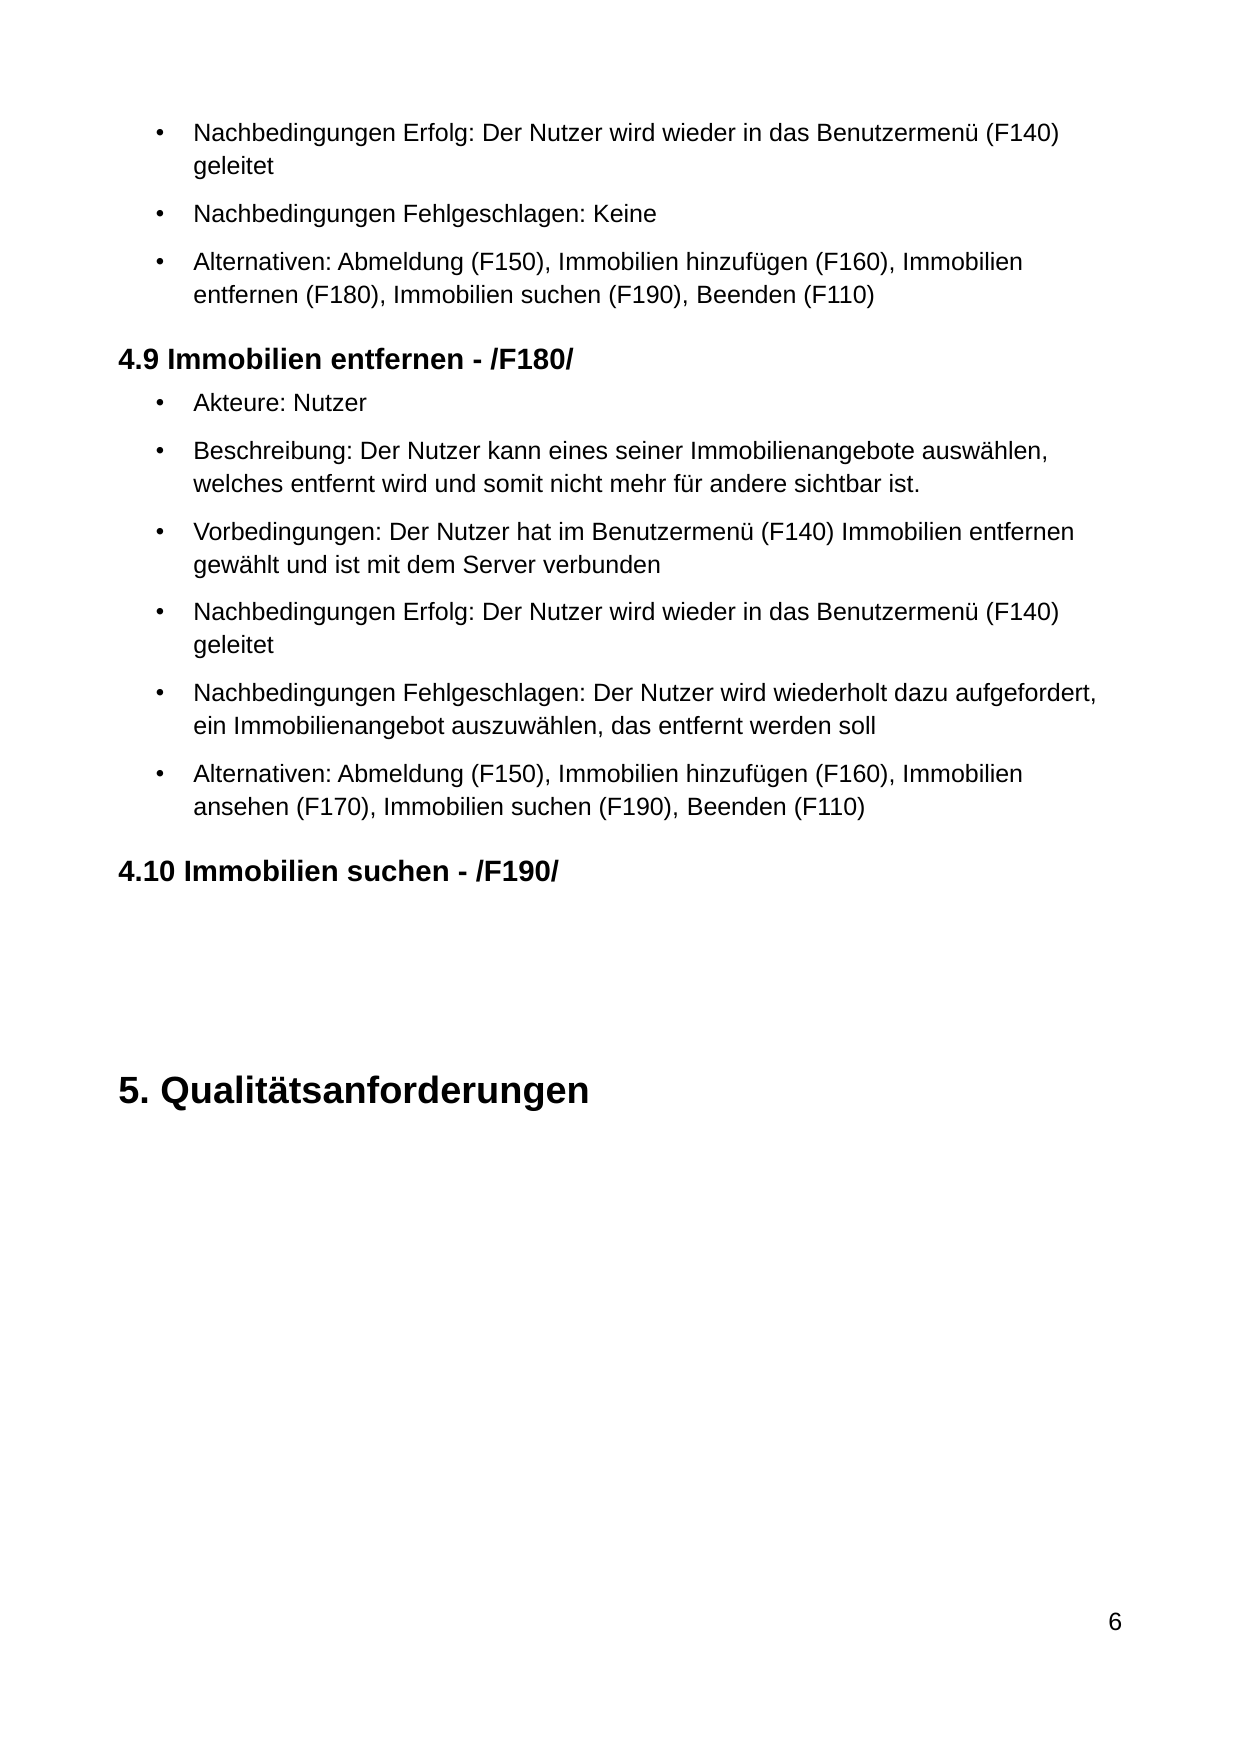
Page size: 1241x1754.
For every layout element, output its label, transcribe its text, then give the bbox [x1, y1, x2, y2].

subtitle 5. Qualitätsanforderungen [118, 1068, 1122, 1112]
list Nachbedingungen Fehlgeschlagen: Der Nutzer wird wiederholt dazu aufgefordert, ein Immobilienangebot auszuwählen, das entfernt werden soll [156, 678, 1122, 740]
subtitle 4.9 Immobilien entfernen - /F180/ [118, 342, 1122, 376]
subtitle 4.10 Immobilien suchen - /F190/ [118, 854, 1122, 888]
list Akteure: Nutzer [156, 388, 1122, 417]
list Nachbedingungen Erfolg: Der Nutzer wird wieder in das Benutzermenü (F140) geleitet [156, 118, 1122, 180]
list Vorbedingungen: Der Nutzer hat im Benutzermenü (F140) Immobilien entfernen gewählt und ist mit dem Server verbunden [156, 517, 1122, 578]
list Alternativen: Abmeldung (F150), Immobilien hinzufügen (F160), Immobilien entfernen (F180), Immobilien suchen (F190), Beenden (F110) [156, 247, 1122, 308]
list Nachbedingungen Fehlgeschlagen: Keine [156, 199, 1122, 228]
list Beschreibung: Der Nutzer kann eines seiner Immobilienangebote auswählen, welches entfernt wird und somit nicht mehr für andere sichtbar ist. [156, 436, 1122, 498]
list Alternativen: Abmeldung (F150), Immobilien hinzufügen (F160), Immobilien ansehen (F170), Immobilien suchen (F190), Beenden (F110) [156, 759, 1122, 821]
list Nachbedingungen Erfolg: Der Nutzer wird wieder in das Benutzermenü (F140) geleitet [156, 597, 1122, 659]
